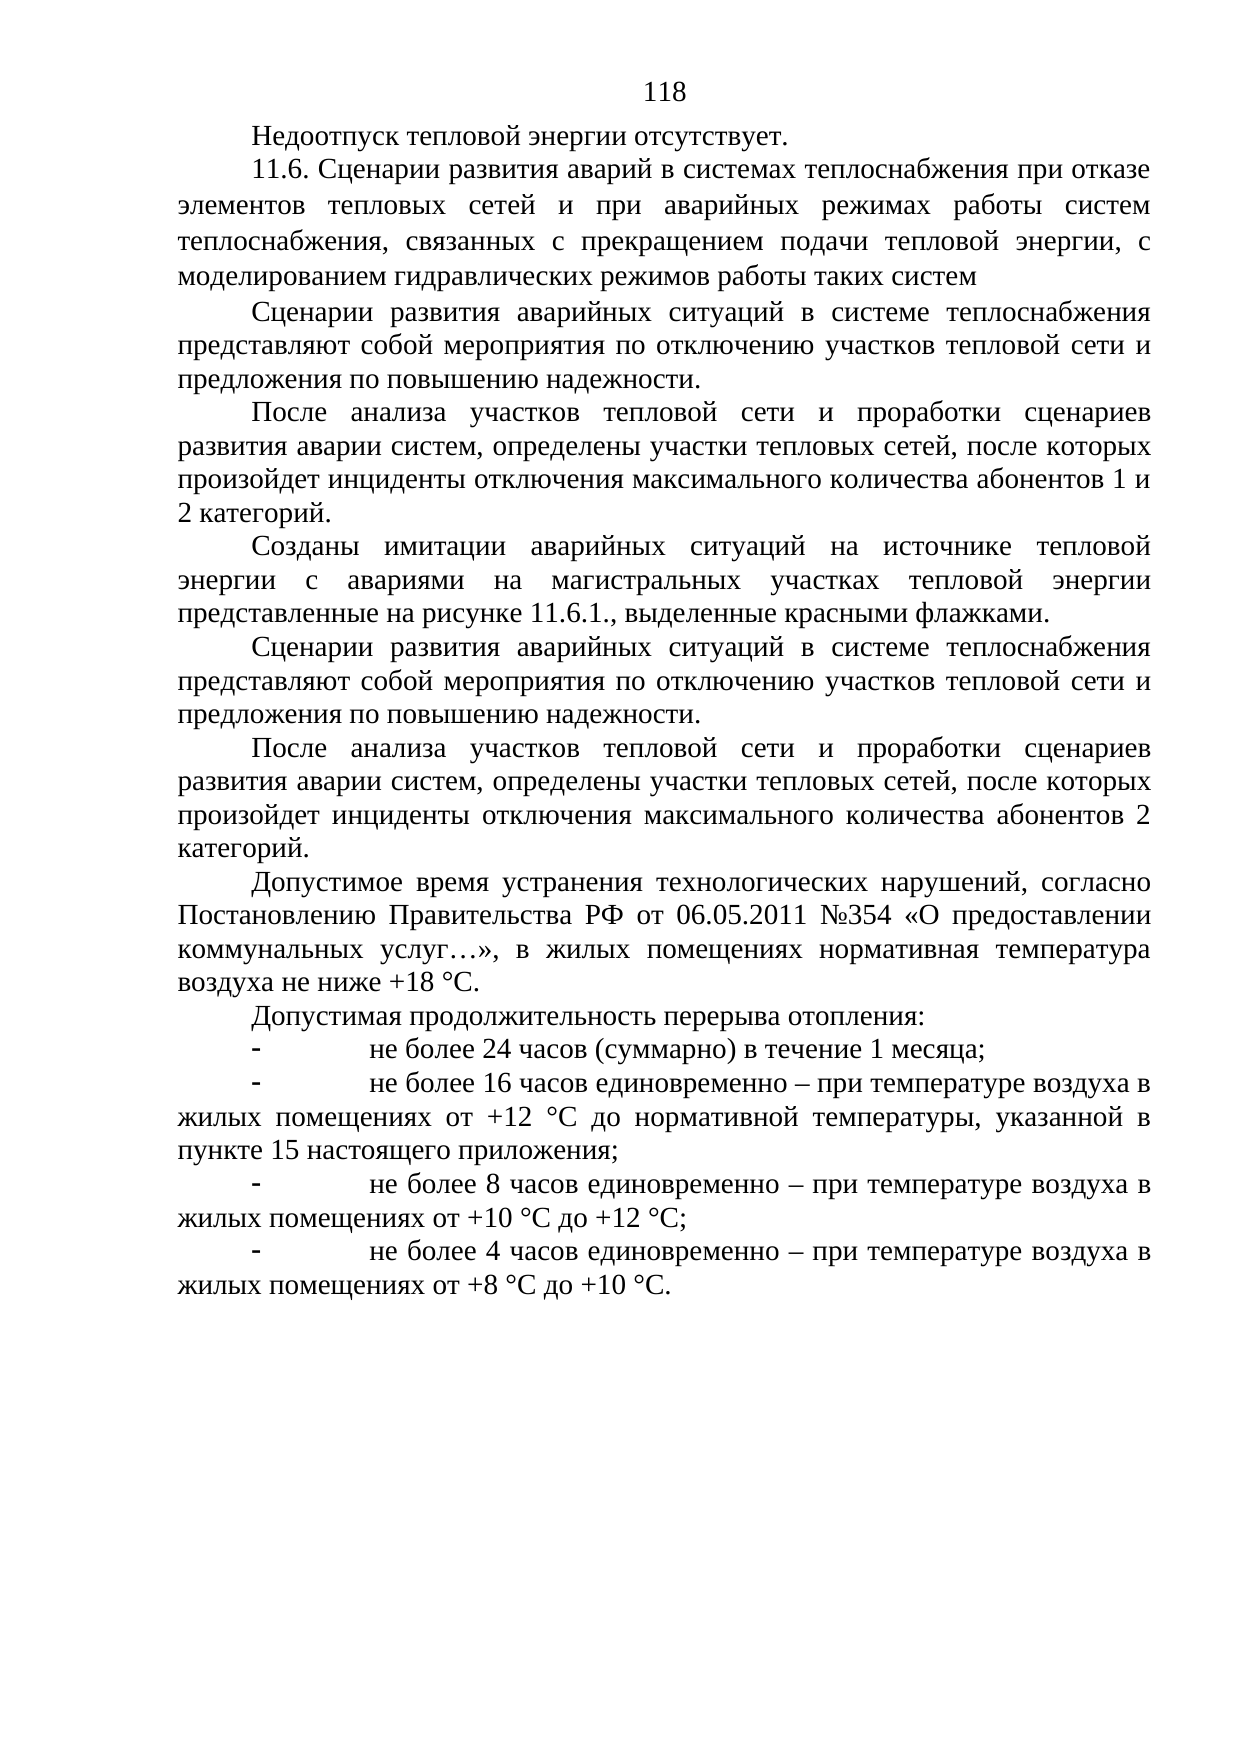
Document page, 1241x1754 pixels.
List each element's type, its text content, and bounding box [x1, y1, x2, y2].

list не более 8 часов единовременно – при температуре воздуха в жилых помещениях от +10 °С до +12 °С; [177, 1166, 1152, 1233]
list не более 24 часов (суммарно) в течение 1 месяца; [177, 1032, 1152, 1065]
text После анализа участков тепловой сети и проработки сценариев развития аварии систем, определены участки тепловых сетей, после которых произойдет инциденты отключения максимального количества абонентов 1 и 2 категорий. [177, 394, 1152, 528]
text Созданы имитации аварийных ситуаций на источнике тепловой энергии с авариями на магистральных участках тепловой энергии представленные на рисунке 11.6.1., выделенные красными флажками. [177, 528, 1152, 629]
list не более 16 часов единовременно – при температуре воздуха в жилых помещениях от +12 °С до нормативной температуры, указанной в пункте 15 настоящего приложения; [177, 1065, 1152, 1166]
text Сценарии развития аварийных ситуаций в системе теплоснабжения представляют собой мероприятия по отключению участков тепловой сети и предложения по повышению надежности. [177, 294, 1152, 394]
text После анализа участков тепловой сети и проработки сценариев развития аварии систем, определены участки тепловых сетей, после которых произойдет инциденты отключения максимального количества абонентов 2 категорий. [177, 730, 1152, 864]
text Допустимая продолжительность перерыва отопления: [177, 998, 1152, 1032]
text Допустимое время устранения технологических нарушений, согласно Постановлению Правительства РФ от 06.05.2011 №354 «О предоставлении коммунальных услуг…», в жилых помещениях нормативная температура воздуха не ниже +18 °С. [177, 864, 1152, 998]
text 11.6. Сценарии развития аварий в системах теплоснабжения при отказе элементов тепловых сетей и при аварийных режимах работы систем теплоснабжения, связанных с прекращением подачи тепловой энергии, с моделированием гидравлических режимов работы таких систем [177, 152, 1152, 292]
list не более 4 часов единовременно – при температуре воздуха в жилых помещениях от +8 °С до +10 °С. [177, 1233, 1152, 1300]
text Сценарии развития аварийных ситуаций в системе теплоснабжения представляют собой мероприятия по отключению участков тепловой сети и предложения по повышению надежности. [177, 629, 1152, 730]
text Недоотпуск тепловой энергии отсутствует. [177, 118, 1152, 152]
